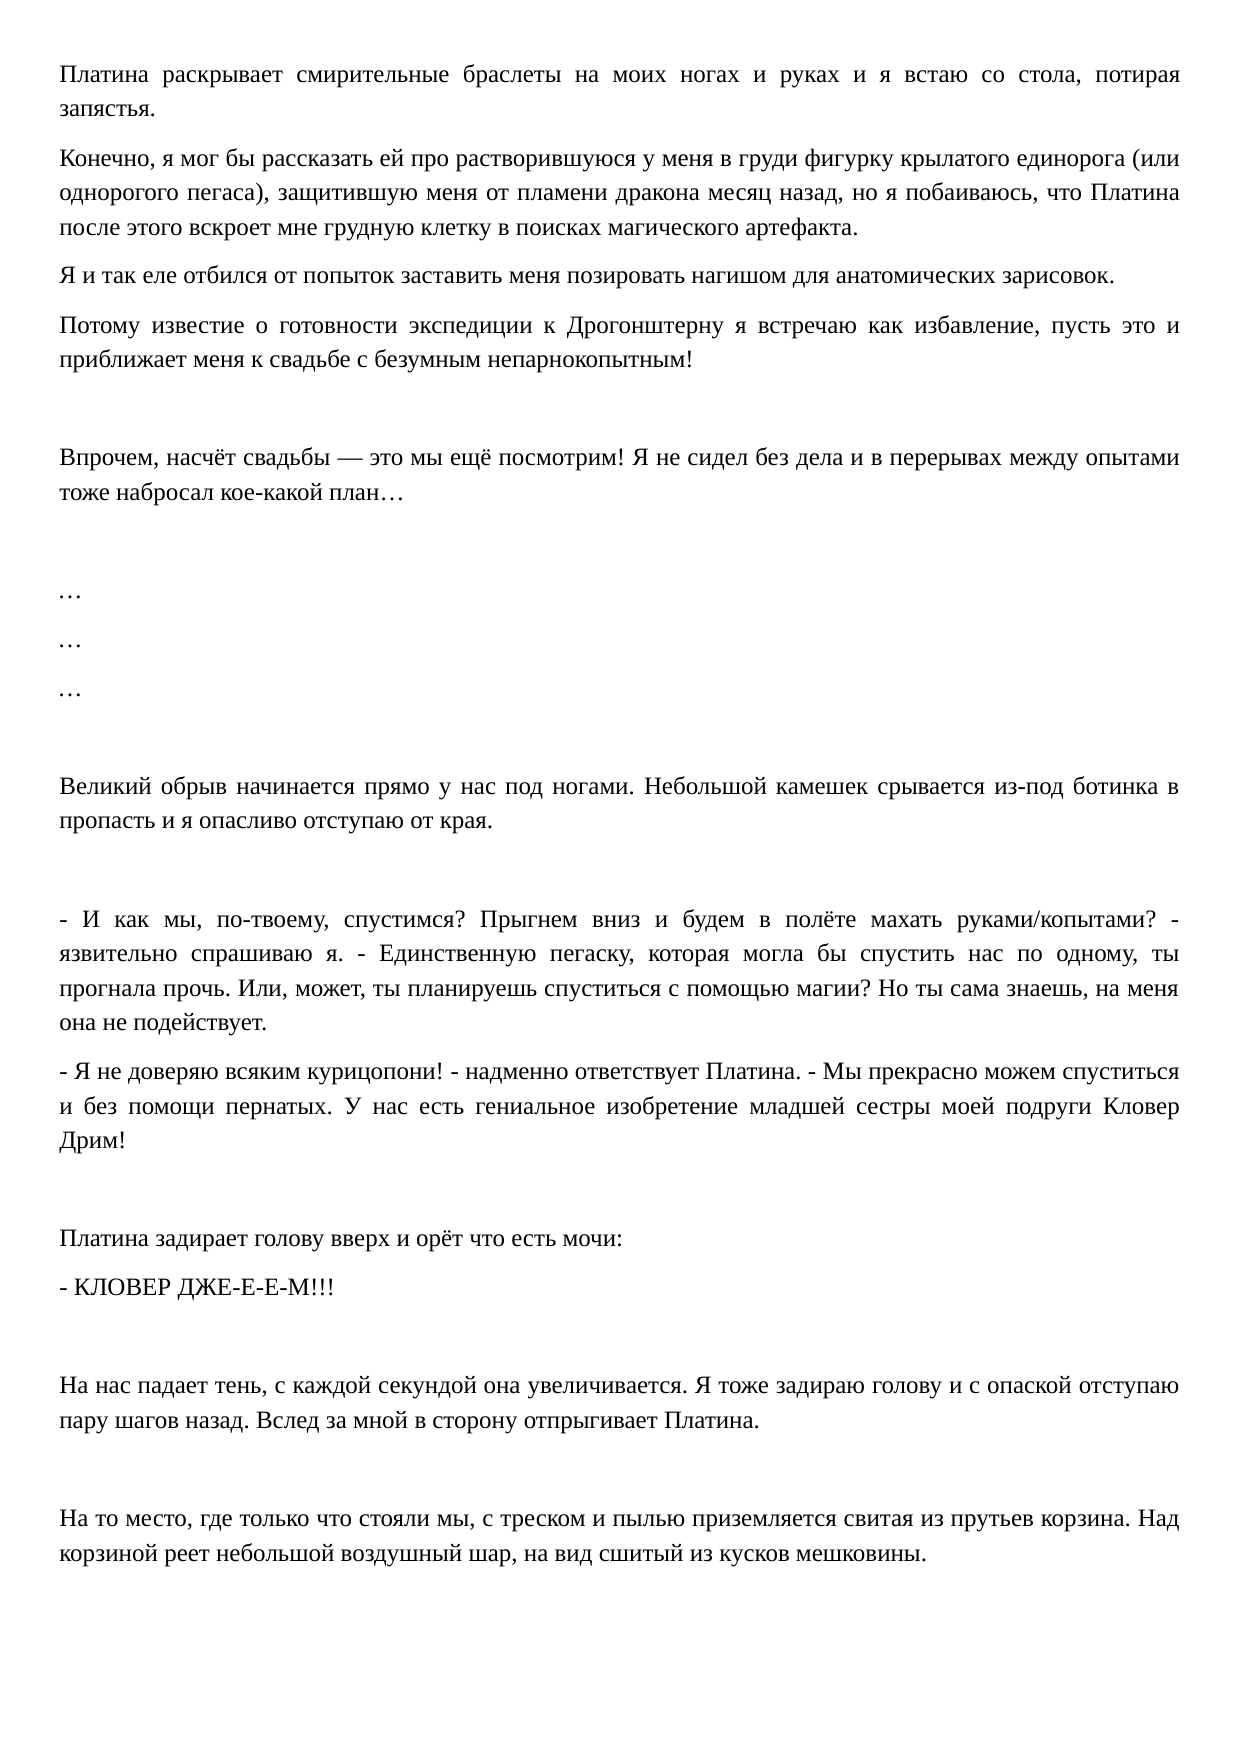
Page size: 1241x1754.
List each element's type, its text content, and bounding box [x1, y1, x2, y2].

text … [59, 575, 1181, 604]
text Потому известие о готовности экспедиции к Дрогонштерну я встречаю как избавление, пусть это и приближает меня к свадьбе с безумным непарнокопытным! [59, 310, 1181, 373]
text На нас падает тень, с каждой секундой она увеличивается. Я тоже задираю голову и с опаской отступаю пару шагов назад. Вслед за мной в сторону отпрыгивает Платина. [59, 1371, 1181, 1434]
text Конечно, я мог бы рассказать ей про растворившуюся у меня в груди фигурку крылатого единорога (или однорогого пегаса), защитившую меня от пламени дракона месяц назад, но я побаиваюсь, что Платина после этого вскроет мне грудную клетку в поисках магического артефакта. [59, 143, 1181, 240]
text … [59, 673, 1181, 702]
text Впрочем, насчёт свадьбы — это мы ещё посмотрим! Я не сидел без дела и в перерывах между опытами тоже набросал кое-какой план… [59, 442, 1181, 506]
text Платина раскрывает смирительные браслеты на моих ногах и руках и я встаю со стола, потирая запястья. [59, 59, 1181, 122]
text На то место, где только что стояли мы, с треском и пылью приземляется свитая из прутьев корзина. Над корзиной реет небольшой воздушный шар, на вид сшитый из кусков мешковины. [59, 1503, 1181, 1566]
text Платина задирает голову вверх и орёт что есть мочи: [59, 1223, 1181, 1252]
text Я и так еле отбился от попыток заставить меня позировать нагишом для анатомических зарисовок. [59, 261, 1181, 289]
text - Я не доверяю всяким курицопони! - надменно ответствует Платина. - Мы прекрасно можем спуститься и без помощи пернатых. У нас есть гениальное изобретение младшей сестры моей подруги Кловер Дрим! [59, 1056, 1181, 1154]
text Великий обрыв начинается прямо у нас под ногами. Небольшой камешек срывается из-под ботинка в пропасть и я опасливо отступаю от края. [59, 771, 1181, 834]
text - И как мы, по-твоему, спустимся? Прыгнем вниз и будем в полёте махать руками/копытами? - язвительно спрашиваю я. - Единственную пегаску, которая могла бы спустить нас по одному, ты прогнала прочь. Или, может, ты планируешь спуститься с помощью магии? Но ты сама знаешь, на меня она не подействует. [59, 904, 1181, 1036]
text … [59, 624, 1181, 653]
text - КЛОВЕР ДЖЕ-Е-Е-М!!! [59, 1272, 1181, 1301]
